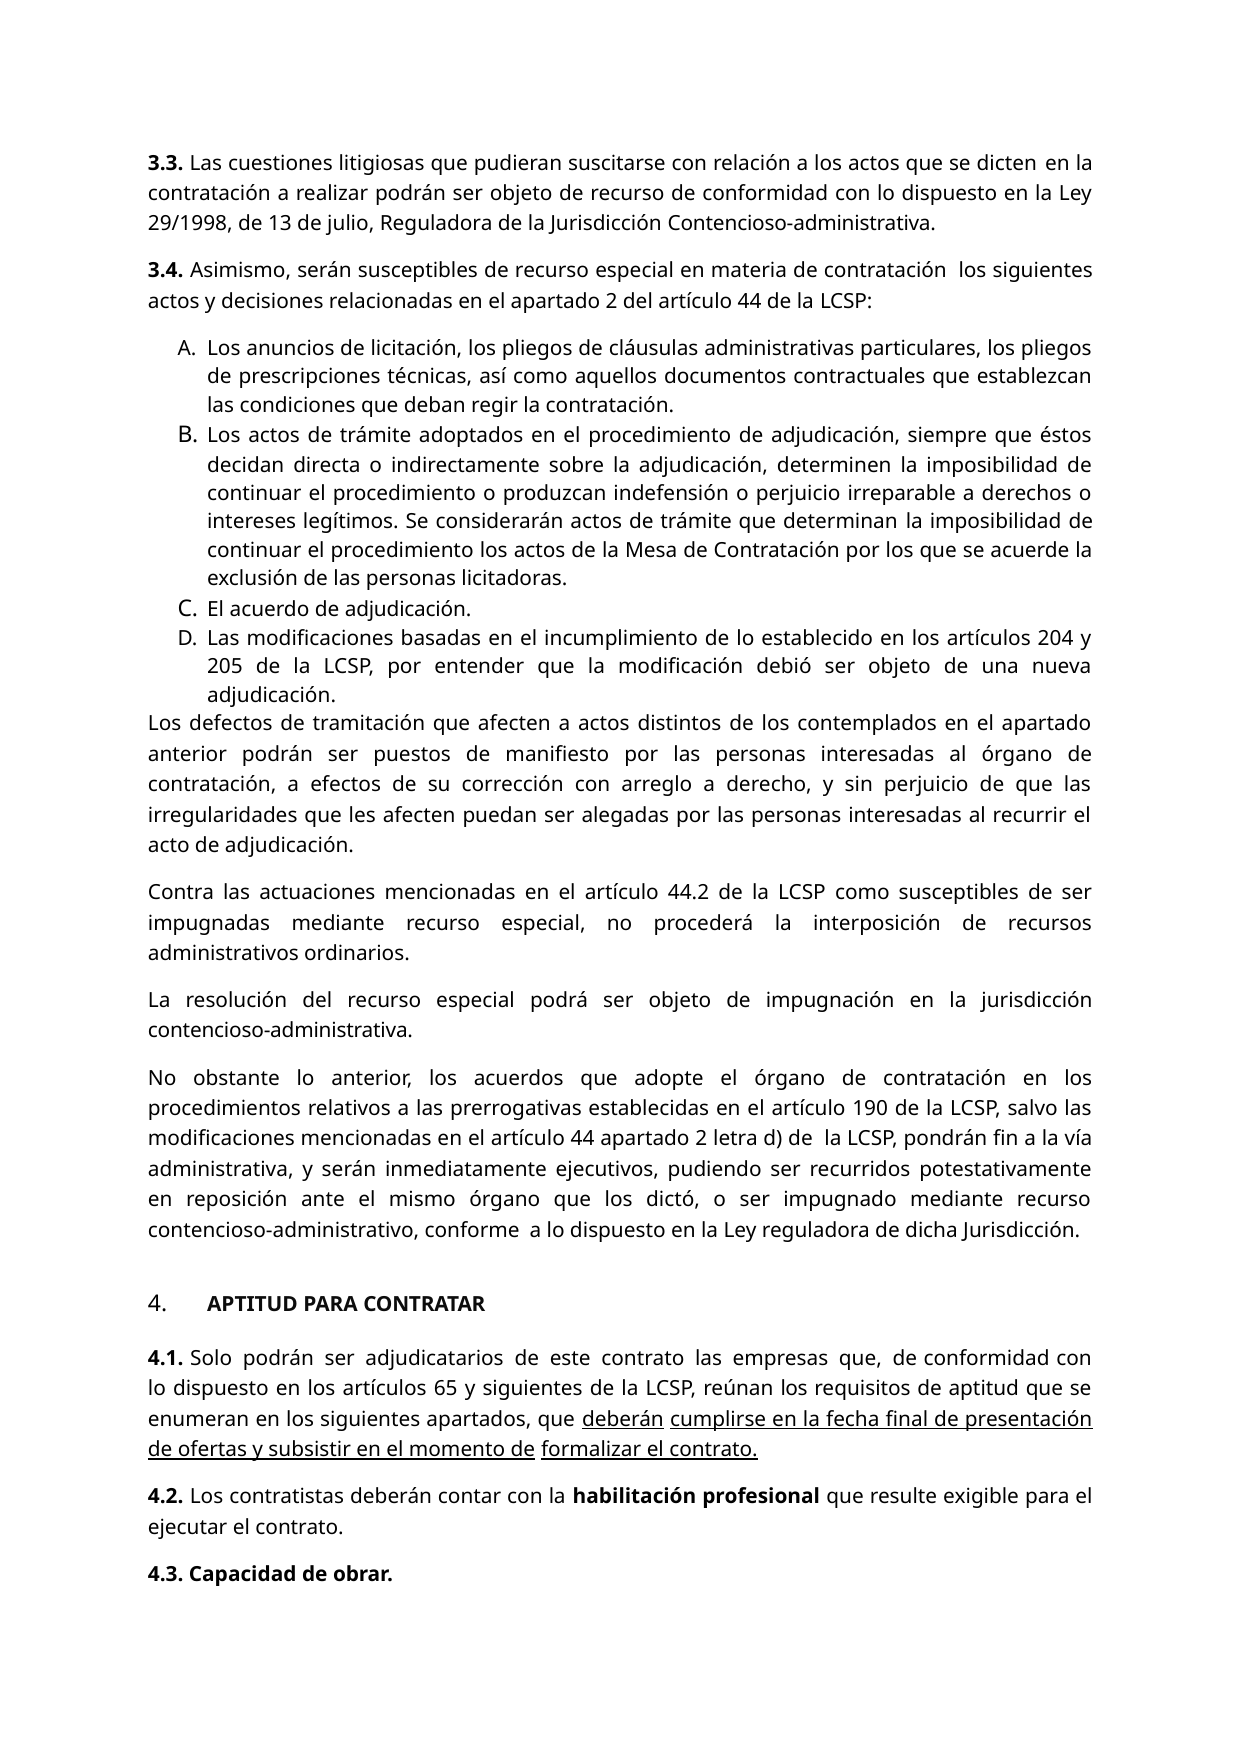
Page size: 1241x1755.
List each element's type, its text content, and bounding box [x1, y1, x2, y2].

text 4.3. Capacidad de obrar. [148, 1559, 1093, 1587]
list Las modificaciones basadas en el incumplimiento de lo establecido en los artículos 204 y 205 de la LCSP, por entender que la modificación debió ser objeto de una nueva adjudicación. [177, 623, 1093, 708]
text No obstante lo anterior, los acuerdos que adopte el órgano de contratación en los procedimientos relativos a las prerrogativas establecidas en el artículo 190 de la LCSP, salvo las modificaciones mencionadas en el artículo 44 apartado 2 letra d) de la LCSP, pondrán fin a la vía administrativa, y serán inmediatamente ejecutivos, pudiendo ser recurridos potestativamente en reposición ante el mismo órgano que los dictó, o ser impugnado mediante recurso contencioso-administrativo, conforme a lo dispuesto en la Ley reguladora de dicha Jurisdicción. [148, 1063, 1093, 1243]
text La resolución del recurso especial podrá ser objeto de impugnación en la jurisdicción contencioso-administrativa. [148, 985, 1093, 1044]
text 3.3. Las cuestiones litigiosas que pudieran suscitarse con relación a los actos que se dicten en la contratación a realizar podrán ser objeto de recurso de conformidad con lo dispuesto en la Ley 29/1998, de 13 de julio, Reguladora de la Jurisdicción Contencioso-administrativa. [148, 148, 1093, 237]
list El acuerdo de adjudicación. [177, 592, 1093, 623]
text 4.2. Los contratistas deberán contar con la habilitación profesional que resulte exigible para el ejecutar el contrato. [148, 1481, 1093, 1540]
text 4.1. Solo podrán ser adjudicatarios de este contrato las empresas que, de conformidad con lo dispuesto en los artículos 65 y siguientes de la LCSP, reúnan los requisitos de aptitud que se enumeran en los siguientes apartados, que deberán cumplirse en la fecha final de presentación de ofertas y subsistir en el momento de formalizar el contrato. [148, 1343, 1093, 1463]
list APTITUD PARA CONTRATAR [148, 1287, 1093, 1318]
text Los defectos de tramitación que afecten a actos distintos de los contemplados en el apartado anterior podrán ser puestos de manifiesto por las personas interesadas al órgano de contratación, a efectos de su corrección con arreglo a derecho, y sin perjuicio de que las irregularidades que les afecten puedan ser alegadas por las personas interesadas al recurrir el acto de adjudicación. [148, 708, 1093, 858]
list Los actos de trámite adoptados en el procedimiento de adjudicación, siempre que éstos decidan directa o indirectamente sobre la adjudicación, determinen la imposibilidad de continuar el procedimiento o produzcan indefensión o perjuicio irreparable a derechos o intereses legítimos. Se considerarán actos de trámite que determinan la imposibilidad de continuar el procedimiento los actos de la Mesa de Contratación por los que se acuerde la exclusión de las personas licitadoras. [177, 418, 1093, 592]
text 3.4. Asimismo, serán susceptibles de recurso especial en materia de contratación los siguientes actos y decisiones relacionadas en el apartado 2 del artículo 44 de la LCSP: [148, 256, 1093, 314]
list Los anuncios de licitación, los pliegos de cláusulas administrativas particulares, los pliegos de prescripciones técnicas, así como aquellos documentos contractuales que establezcan las condiciones que deban regir la contratación. [177, 333, 1093, 418]
text Contra las actuaciones mencionadas en el artículo 44.2 de la LCSP como susceptibles de ser impugnadas mediante recurso especial, no procederá la interposición de recursos administrativos ordinarios. [148, 877, 1093, 966]
